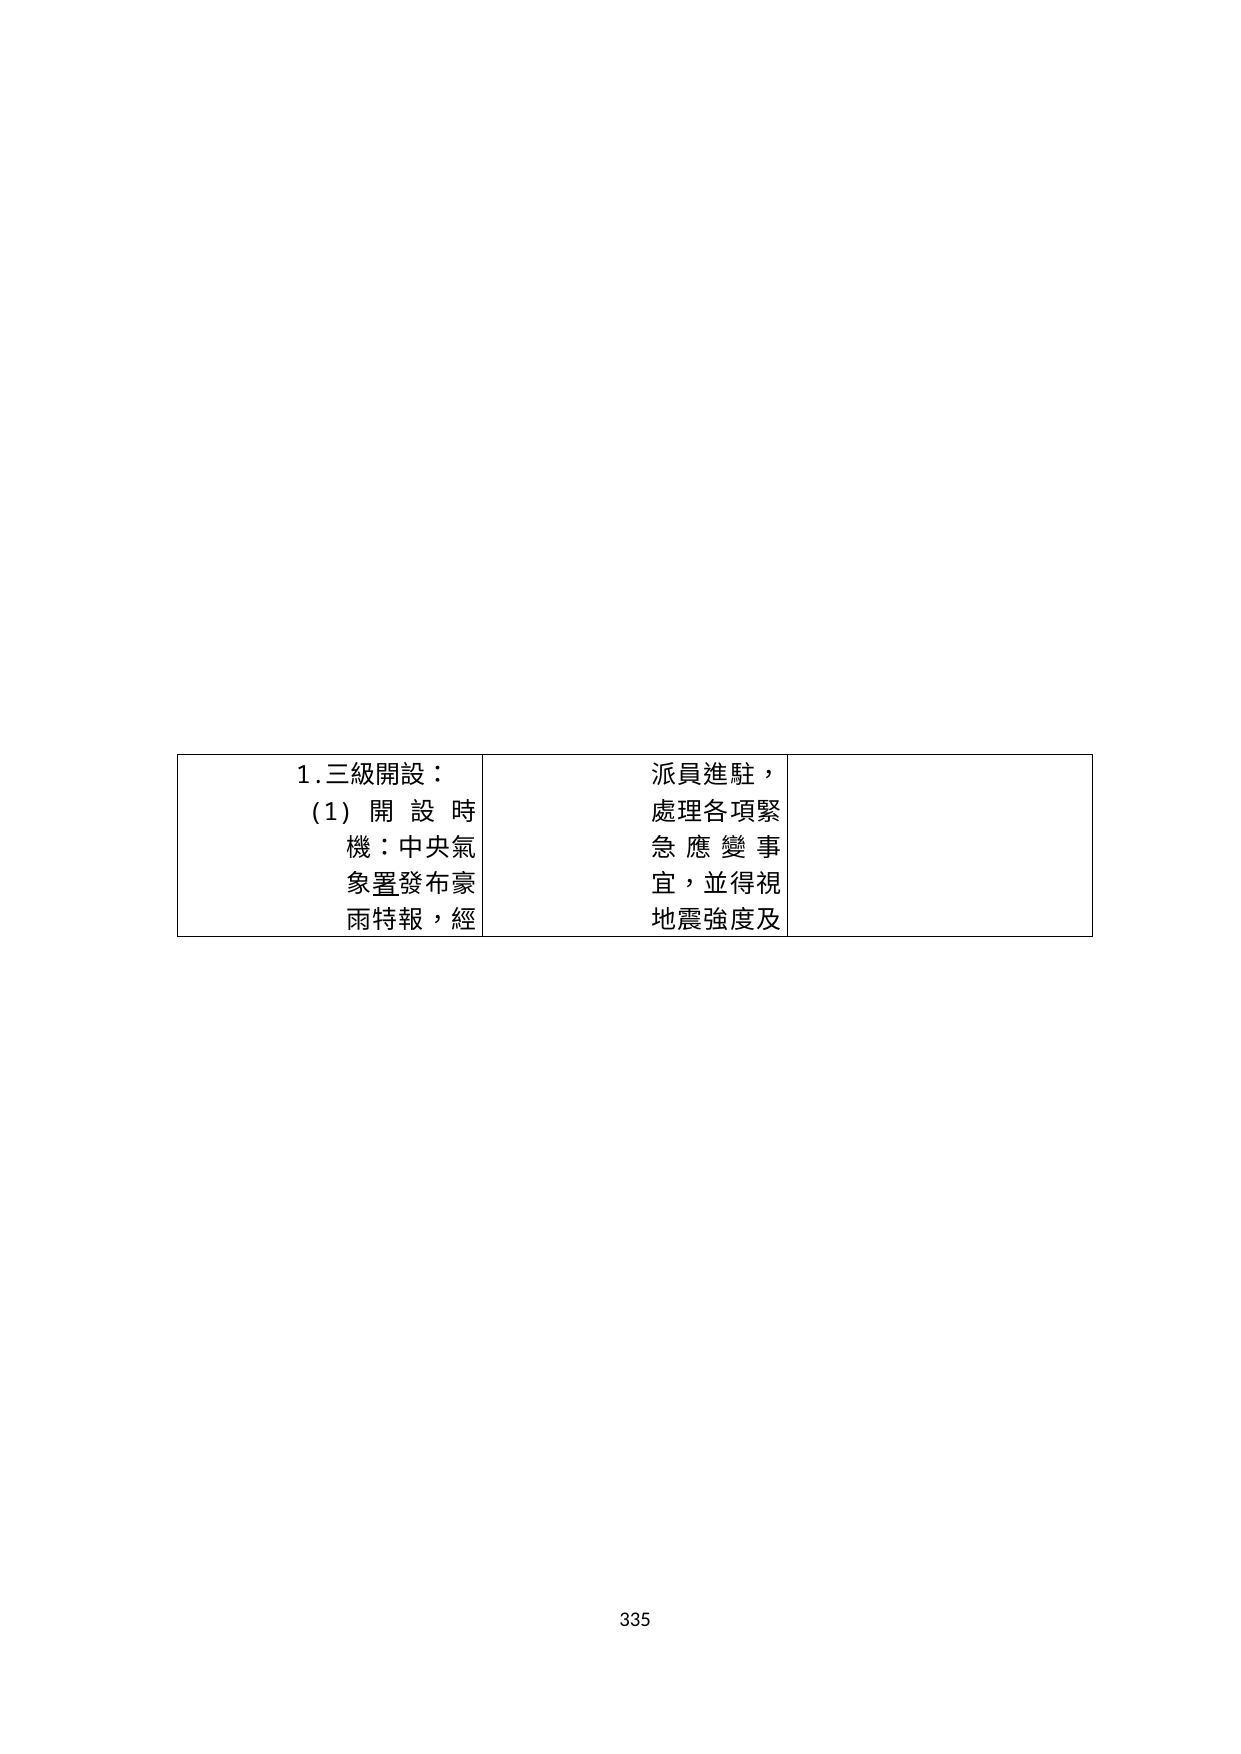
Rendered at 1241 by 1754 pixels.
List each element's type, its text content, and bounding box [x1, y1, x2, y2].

table_cell 1.三級開設： (1)開設時機：中央氣象署發布豪雨特報，經 [178, 755, 482, 936]
table_cell 派員進駐，處理各項緊急應變事宜，並得視地震強度及 [483, 755, 787, 936]
table_cell [788, 755, 1092, 936]
